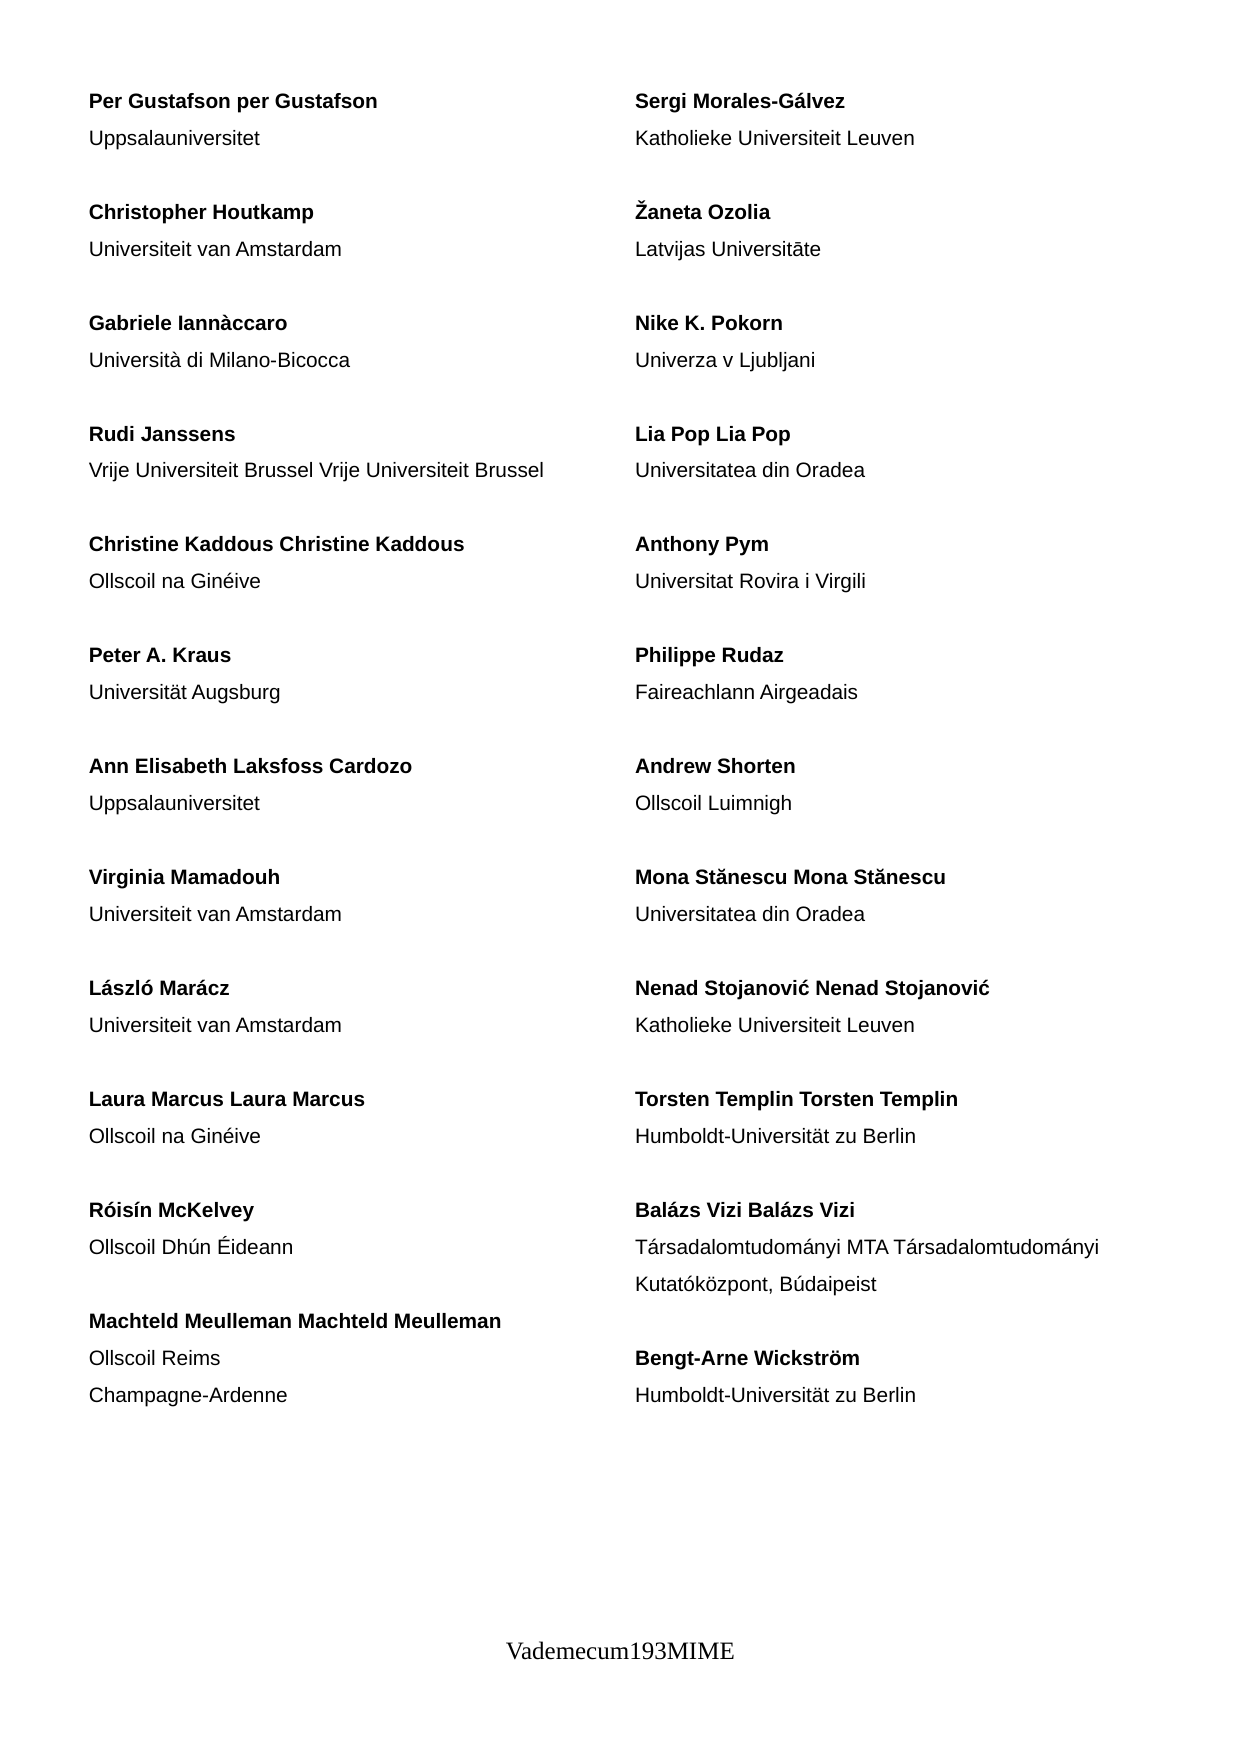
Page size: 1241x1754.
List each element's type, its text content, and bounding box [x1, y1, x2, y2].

text Faireachlann Airgeadais [635, 680, 1152, 704]
text Uppsalauniversitet [88, 126, 605, 149]
text Kutatóközpont, Búdaipeist [635, 1272, 1152, 1296]
text Christine Kaddous Christine Kaddous [88, 532, 605, 556]
text Per Gustafson per Gustafson [88, 88, 605, 112]
text Sergi Morales-Gálvez [635, 88, 1152, 112]
text Universitat Rovira i Virgili [635, 569, 1152, 593]
text Társadalomtudományi MTA Társadalomtudományi [635, 1235, 1152, 1259]
text Žaneta Ozoli‍a [635, 199, 1152, 223]
text Lia Pop Lia Pop [635, 421, 1152, 445]
text Philippe Rudaz [635, 643, 1152, 667]
text Universität Augsburg [88, 680, 605, 704]
text Universiteit van Amstardam [88, 1013, 605, 1037]
text Uppsalauniversitet [88, 791, 605, 815]
text Ann Elisabeth Laksfoss Cardozo [88, 754, 605, 778]
text Peter A. Kraus [88, 643, 605, 667]
text Ollscoil Luimnigh [635, 791, 1152, 815]
text Mona Stănescu Mona Stănescu [635, 865, 1152, 889]
text Universitatea din Oradea [635, 902, 1152, 926]
text Universiteit van Amstardam [88, 236, 605, 260]
text Universiteit van Amstardam [88, 902, 605, 926]
text Balázs Vizi Balázs Vizi [635, 1198, 1152, 1222]
text Nenad Stojanović Nenad Stojanović [635, 976, 1152, 1000]
text Univerza v Ljubljani [635, 347, 1152, 371]
text Katholieke Universiteit Leuven [635, 126, 1152, 149]
text Latvijas Universitāte [635, 236, 1152, 260]
text Katholieke Universiteit Leuven [635, 1013, 1152, 1037]
text Anthony Pym [635, 532, 1152, 556]
text Andrew Shorten [635, 754, 1152, 778]
text Ollscoil na Ginéive [88, 1124, 605, 1148]
text Laura Marcus Laura Marcus [88, 1087, 605, 1111]
text Machteld Meulleman Machteld Meulleman [88, 1309, 605, 1333]
text Universitatea din Oradea [635, 458, 1152, 482]
text Virginia Mamadouh [88, 865, 605, 889]
text Vrije Universiteit Brussel Vrije Universiteit Brussel [88, 458, 605, 482]
text Gabriele Iannàccaro [88, 310, 605, 334]
text Humboldt-Universität zu Berlin [635, 1124, 1152, 1148]
text Bengt-Arne Wickström [635, 1346, 1152, 1370]
text Ollscoil na Ginéive [88, 569, 605, 593]
text Nike K. Pokorn [635, 310, 1152, 334]
text Ollscoil Reims [88, 1346, 605, 1370]
text Rudi Janssens [88, 421, 605, 445]
text Champagne-Ardenne [88, 1383, 605, 1407]
text Róisín McKelvey [88, 1198, 605, 1222]
text Humboldt-Universität zu Berlin [635, 1383, 1152, 1407]
text Ollscoil Dhún Éideann [88, 1235, 605, 1259]
text Christopher Houtkamp [88, 199, 605, 223]
text Torsten Templin Torsten Templin [635, 1087, 1152, 1111]
text Università di Milano-Bicocca [88, 347, 605, 371]
text László Marácz [88, 976, 605, 1000]
